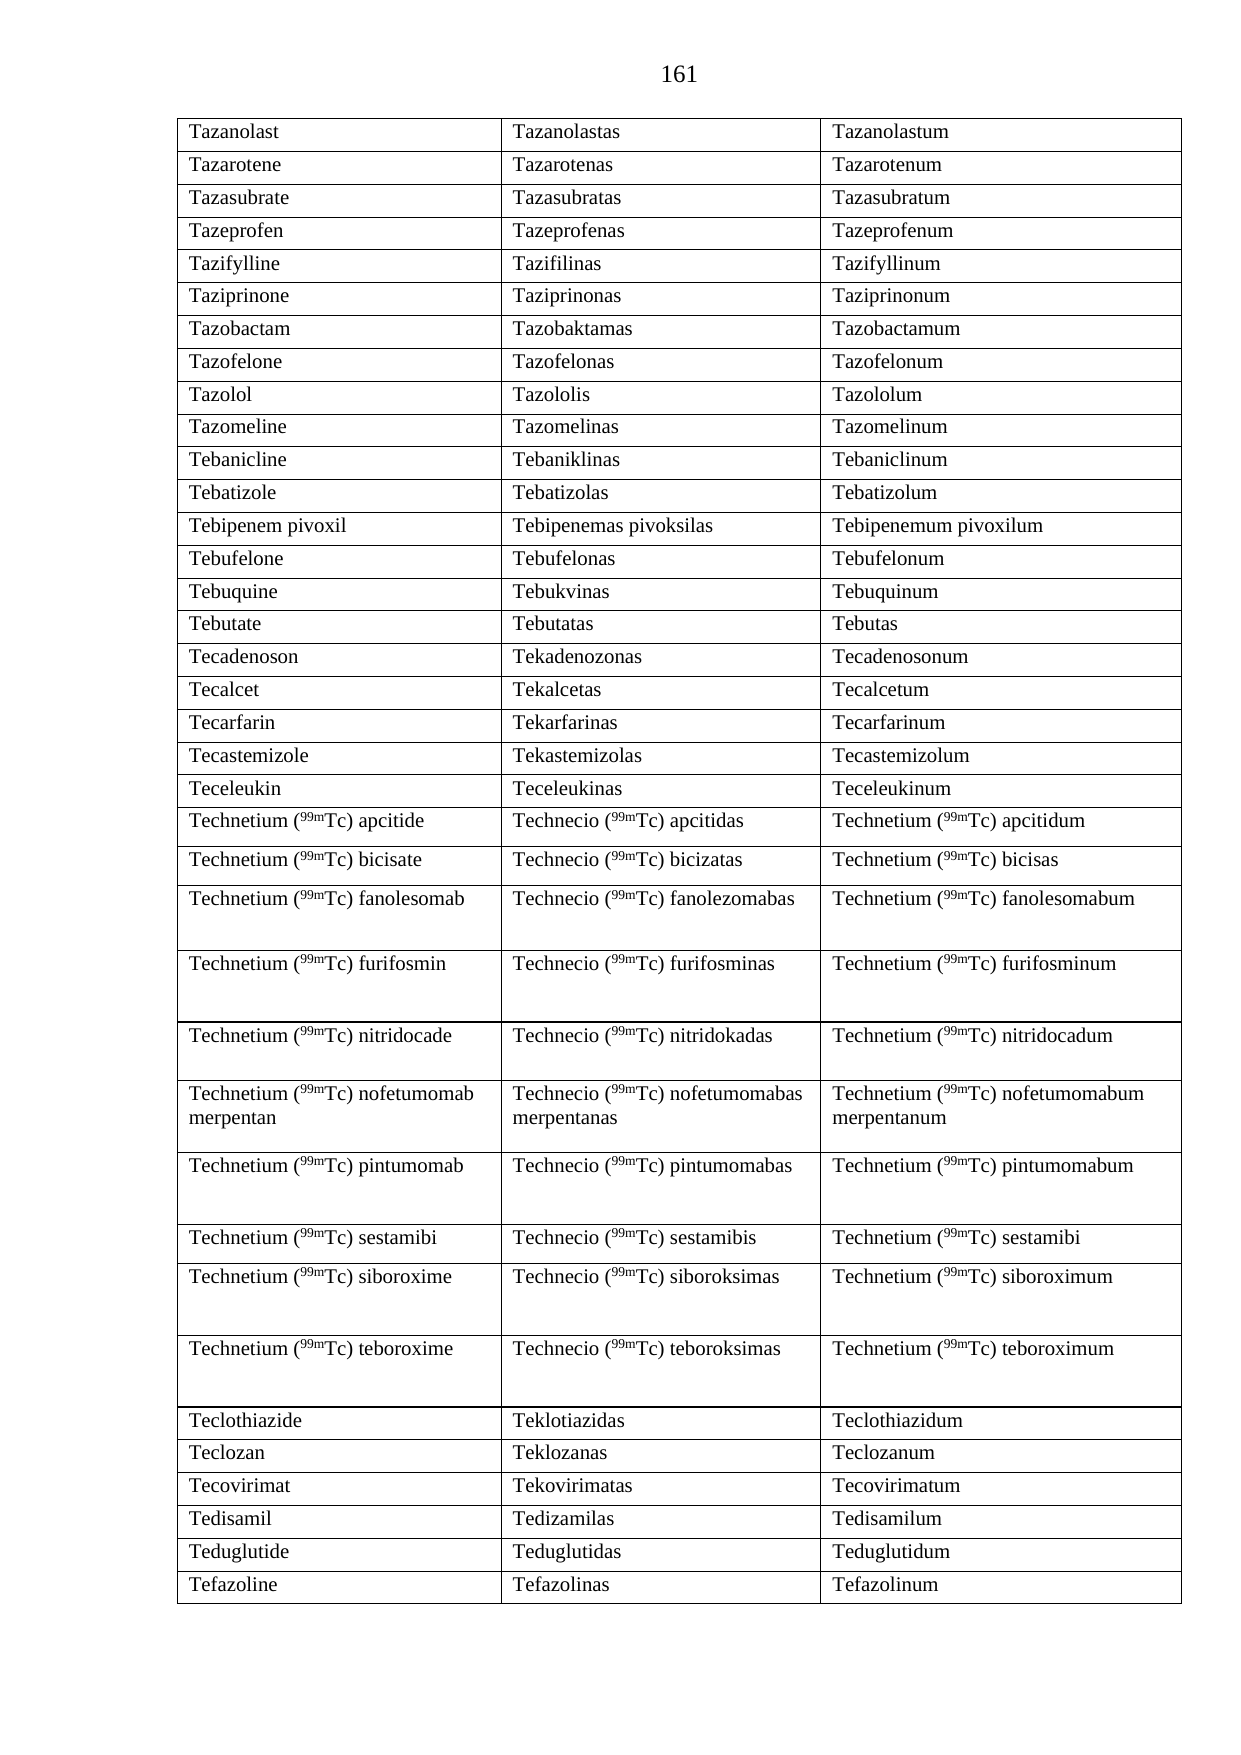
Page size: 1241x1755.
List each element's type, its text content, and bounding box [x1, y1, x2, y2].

table_cell Technecio (99mTc) apcitidas [502, 808, 820, 846]
table_cell Technecio (99mTc) teboroksimas [502, 1336, 820, 1406]
table_cell Tekadenozonas [502, 644, 820, 676]
table_cell Tazololum [821, 382, 1181, 413]
table_cell Tebutatas [502, 611, 820, 643]
table_cell Technecio (99mTc) fanolezomabas [502, 886, 820, 949]
table_cell Taziprinone [178, 283, 501, 315]
table_cell Tebuquinum [821, 579, 1181, 610]
table_cell Technetium (99mTc) apcitidum [821, 808, 1181, 846]
table_cell Technetium (99mTc) nofetumomab merpentan [178, 1081, 501, 1152]
table_cell Tebukvinas [502, 579, 820, 610]
table_cell Tazomeline [178, 415, 501, 446]
table_cell Tazifilinas [502, 250, 820, 282]
table_cell Tazofelonas [502, 349, 820, 381]
table_cell Tazarotenum [821, 152, 1181, 184]
table_cell Tazobactam [178, 316, 501, 348]
table_cell Technetium (99mTc) furifosminum [821, 951, 1181, 1021]
table_cell Tedizamilas [502, 1506, 820, 1538]
table_cell Tazeprofenas [502, 218, 820, 249]
table_cell Technetium (99mTc) siboroxime [178, 1264, 501, 1334]
table_cell Tazasubratas [502, 185, 820, 217]
table_cell Tekovirimatas [502, 1473, 820, 1505]
table_cell Teclothiazidum [821, 1408, 1181, 1439]
table_cell Technecio (99mTc) nitridokadas [502, 1023, 820, 1080]
table_cell Technecio (99mTc) nofetumomabas merpentanas [502, 1081, 820, 1152]
table_cell Tebutate [178, 611, 501, 643]
table_cell Technetium (99mTc) fanolesomab [178, 886, 501, 949]
table_cell Technetium (99mTc) siboroximum [821, 1264, 1181, 1334]
table_cell Teceleukin [178, 775, 501, 807]
table_cell Tecastemizolum [821, 743, 1181, 774]
table_cell Technetium (99mTc) fanolesomabum [821, 886, 1181, 949]
table_cell Tazarotenas [502, 152, 820, 184]
table_cell Technetium (99mTc) teboroxime [178, 1336, 501, 1406]
table_cell Technetium (99mTc) sestamibi [821, 1225, 1181, 1263]
table_cell Teduglutidas [502, 1539, 820, 1571]
table_cell Teklozanas [502, 1440, 820, 1472]
table_cell Teklotiazidas [502, 1408, 820, 1439]
table_cell Tekarfarinas [502, 710, 820, 742]
table_cell Tecovirimatum [821, 1473, 1181, 1505]
table_cell Technetium (99mTc) apcitide [178, 808, 501, 846]
table_cell Tazasubrate [178, 185, 501, 217]
table_cell Tebanicline [178, 447, 501, 479]
table_cell Tebatizole [178, 480, 501, 512]
table_cell Tazifylline [178, 250, 501, 282]
table_cell Tazomelinum [821, 415, 1181, 446]
table_cell Taziprinonas [502, 283, 820, 315]
table_cell Tazifyllinum [821, 250, 1181, 282]
table_cell Tazeprofen [178, 218, 501, 249]
table_cell Tebufelone [178, 546, 501, 577]
table_cell Tecadenoson [178, 644, 501, 676]
table_cell Tebuquine [178, 579, 501, 610]
table_cell Tefazolinum [821, 1572, 1181, 1603]
table_cell Teclozan [178, 1440, 501, 1472]
table_cell Technecio (99mTc) bicizatas [502, 847, 820, 885]
table_cell Teduglutide [178, 1539, 501, 1571]
table_cell Teclozanum [821, 1440, 1181, 1472]
table_cell Tecarfarinum [821, 710, 1181, 742]
table_cell Teclothiazide [178, 1408, 501, 1439]
table_cell Technetium (99mTc) bicisas [821, 847, 1181, 885]
table_cell Technetium (99mTc) nitridocade [178, 1023, 501, 1080]
table_cell Technecio (99mTc) sestamibis [502, 1225, 820, 1263]
table_cell Tecarfarin [178, 710, 501, 742]
table_cell Technetium (99mTc) teboroximum [821, 1336, 1181, 1406]
table_cell Tazobactamum [821, 316, 1181, 348]
table_cell Tazofelonum [821, 349, 1181, 381]
table_cell Tekalcetas [502, 677, 820, 709]
table_cell Technetium (99mTc) pintumomabum [821, 1153, 1181, 1224]
table_cell Tazololis [502, 382, 820, 413]
table_cell Tazanolastas [502, 119, 820, 151]
table_cell Tebaniklinas [502, 447, 820, 479]
table_cell Tefazoline [178, 1572, 501, 1603]
table_cell Tazofelone [178, 349, 501, 381]
table_cell Tazanolast [178, 119, 501, 151]
table_cell Tekastemizolas [502, 743, 820, 774]
table_cell Tebutas [821, 611, 1181, 643]
table_cell Tecovirimat [178, 1473, 501, 1505]
table_cell Technetium (99mTc) furifosmin [178, 951, 501, 1021]
table_cell Tedisamil [178, 1506, 501, 1538]
table_cell Tecadenosonum [821, 644, 1181, 676]
table_cell Tebipenemum pivoxilum [821, 513, 1181, 545]
table_cell Tazanolastum [821, 119, 1181, 151]
table_cell Teduglutidum [821, 1539, 1181, 1571]
table_cell Technecio (99mTc) furifosminas [502, 951, 820, 1021]
table_cell Tazolol [178, 382, 501, 413]
table_cell Tedisamilum [821, 1506, 1181, 1538]
table_cell Tecalcet [178, 677, 501, 709]
table_cell Tebufelonas [502, 546, 820, 577]
table_cell Technecio (99mTc) pintumomabas [502, 1153, 820, 1224]
table_cell Tazobaktamas [502, 316, 820, 348]
table_cell Tebatizolas [502, 480, 820, 512]
table_cell Teceleukinas [502, 775, 820, 807]
table_cell Technetium (99mTc) pintumomab [178, 1153, 501, 1224]
table_cell Technetium (99mTc) bicisate [178, 847, 501, 885]
table_cell Taziprinonum [821, 283, 1181, 315]
table_cell Tebaniclinum [821, 447, 1181, 479]
table_cell Teceleukinum [821, 775, 1181, 807]
table_cell Tazasubratum [821, 185, 1181, 217]
table_cell Tazarotene [178, 152, 501, 184]
table_cell Tazeprofenum [821, 218, 1181, 249]
table_cell Tecalcetum [821, 677, 1181, 709]
table_cell Technetium (99mTc) nitridocadum [821, 1023, 1181, 1080]
table_cell Tefazolinas [502, 1572, 820, 1603]
table_cell Tebufelonum [821, 546, 1181, 577]
table_cell Tazomelinas [502, 415, 820, 446]
table_cell Tebatizolum [821, 480, 1181, 512]
table_cell Tecastemizole [178, 743, 501, 774]
table_cell Technecio (99mTc) siboroksimas [502, 1264, 820, 1334]
table_cell Technetium (99mTc) nofetumomabum merpentanum [821, 1081, 1181, 1152]
table_cell Tebipenemas pivoksilas [502, 513, 820, 545]
table_cell Technetium (99mTc) sestamibi [178, 1225, 501, 1263]
table_cell Tebipenem pivoxil [178, 513, 501, 545]
